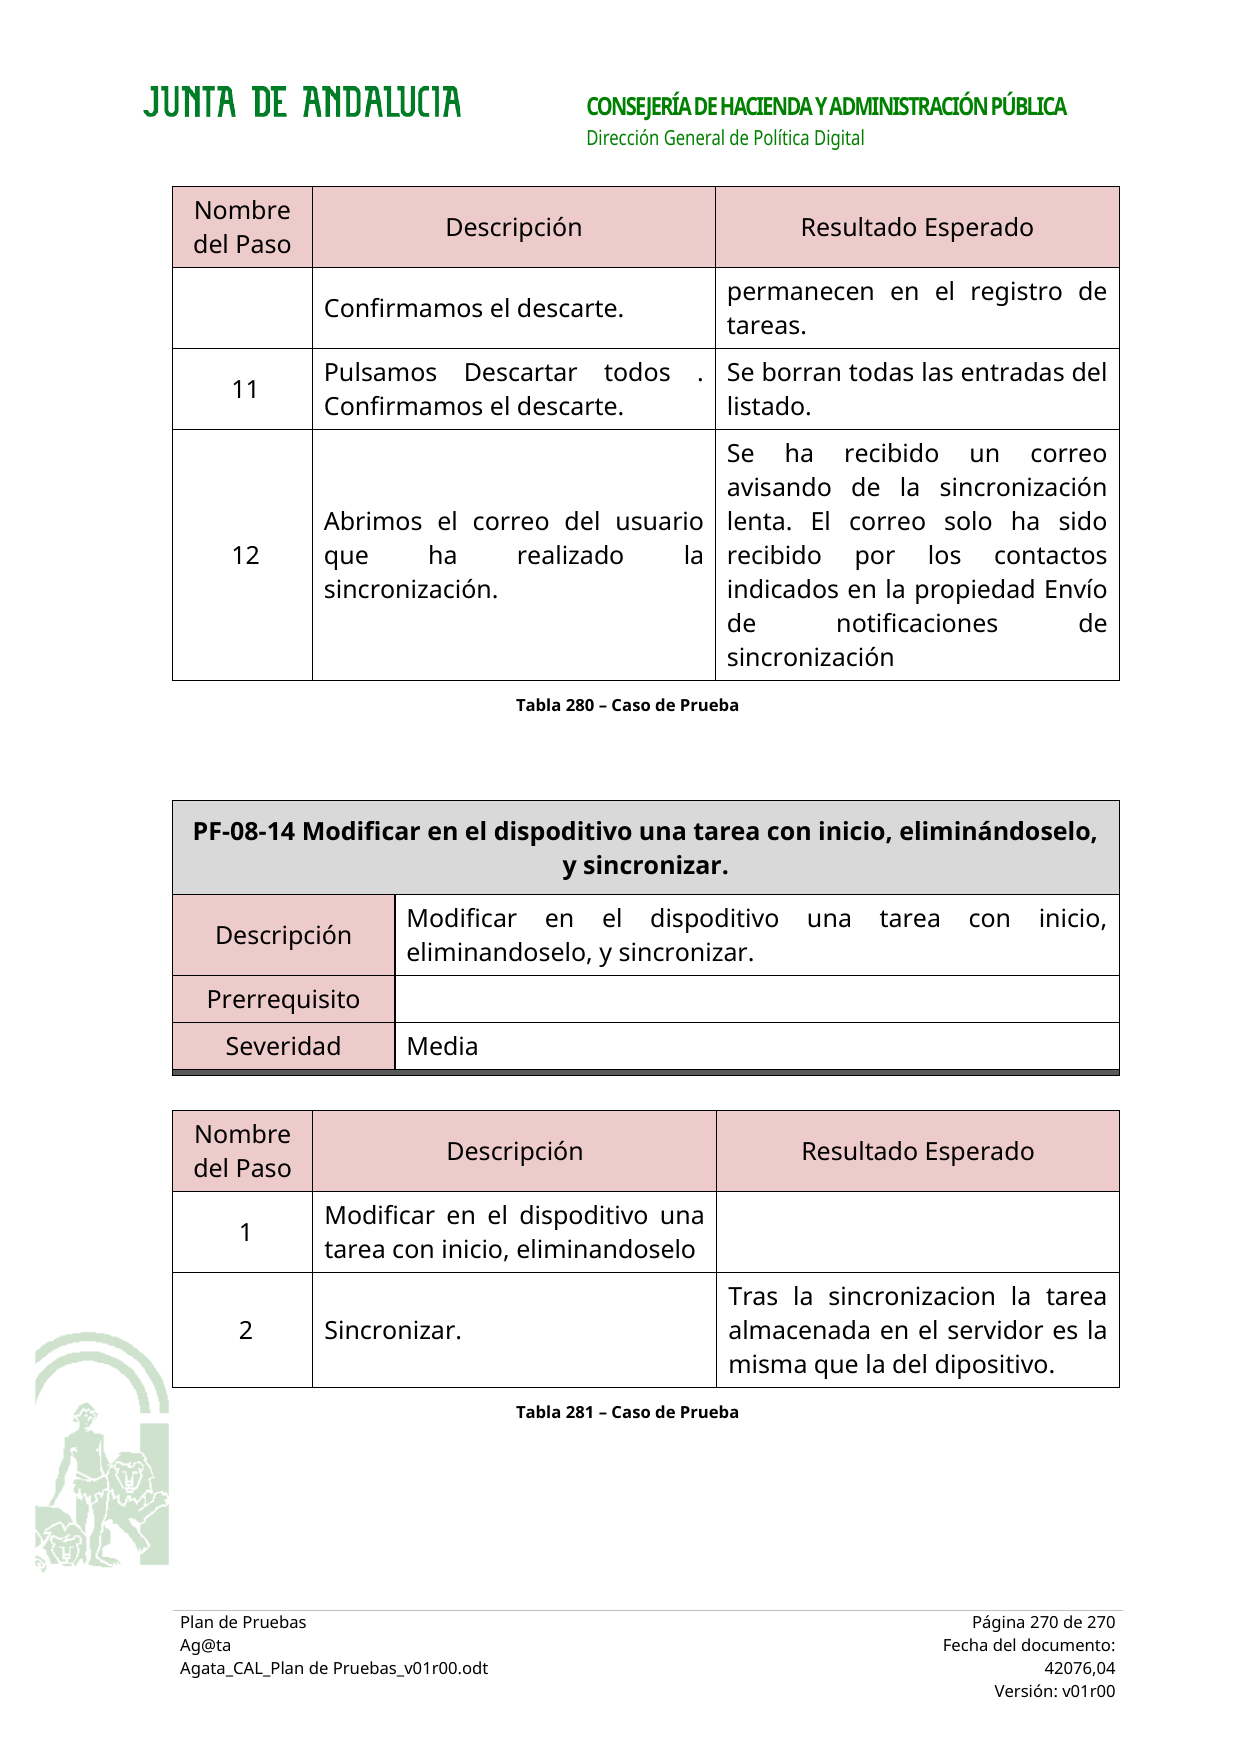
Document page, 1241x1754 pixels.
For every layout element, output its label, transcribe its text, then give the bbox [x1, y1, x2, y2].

table_cell Abrimos el correo del usuario que ha realizado la sincronización. [313, 430, 715, 680]
table_cell 11 [173, 349, 312, 429]
table_cell 12 [173, 430, 312, 680]
table_cell Confirmamos el descarte. [313, 268, 715, 348]
table_header PF-08-14 Modificar en el dispoditivo una tarea con inicio, eliminándoselo, y sincronizar. [173, 801, 1119, 894]
table_cell [173, 268, 312, 348]
table_cell Descripción [173, 895, 394, 975]
table_header Resultado Esperado [716, 187, 1119, 267]
table_cell Severidad [173, 1023, 394, 1069]
table_cell [717, 1192, 1119, 1272]
table_cell [173, 1070, 1119, 1075]
table_header Nombre del Paso [173, 187, 312, 267]
table_cell Media [396, 1023, 1119, 1069]
text Tabla 281 – Caso de Prueba [170, 1401, 1107, 1423]
table_cell permanecen en el registro de tareas. [716, 268, 1119, 348]
table_cell Modificar en el dispoditivo una tarea con inicio, eliminandoselo [313, 1192, 716, 1272]
table_header Descripción [313, 187, 715, 267]
table_cell 1 [173, 1192, 312, 1272]
table_cell Se borran todas las entradas del listado. [716, 349, 1119, 429]
table_cell [396, 976, 1119, 1022]
table_header Nombre del Paso [173, 1111, 312, 1191]
table_cell Prerrequisito [173, 976, 394, 1022]
table_cell 2 [173, 1273, 312, 1387]
table_cell Modificar en el dispoditivo una tarea con inicio, eliminandoselo, y sincronizar. [396, 895, 1119, 975]
table_cell Pulsamos Descartar todos . Confirmamos el descarte. [313, 349, 715, 429]
picture [143, 86, 461, 117]
text Tabla 280 – Caso de Prueba [148, 693, 1107, 716]
table_cell Tras la sincronizacion la tarea almacenada en el servidor es la misma que la del dipositivo. [717, 1273, 1119, 1387]
table_header Resultado Esperado [717, 1111, 1119, 1191]
table_cell Se ha recibido un correo avisando de la sincronización lenta. El correo solo ha sido recibido por los contactos indicados en la propiedad Envío de notificaciones de sincronización [716, 430, 1119, 680]
table_header Descripción [313, 1111, 716, 1191]
table_cell Sincronizar. [313, 1273, 716, 1387]
